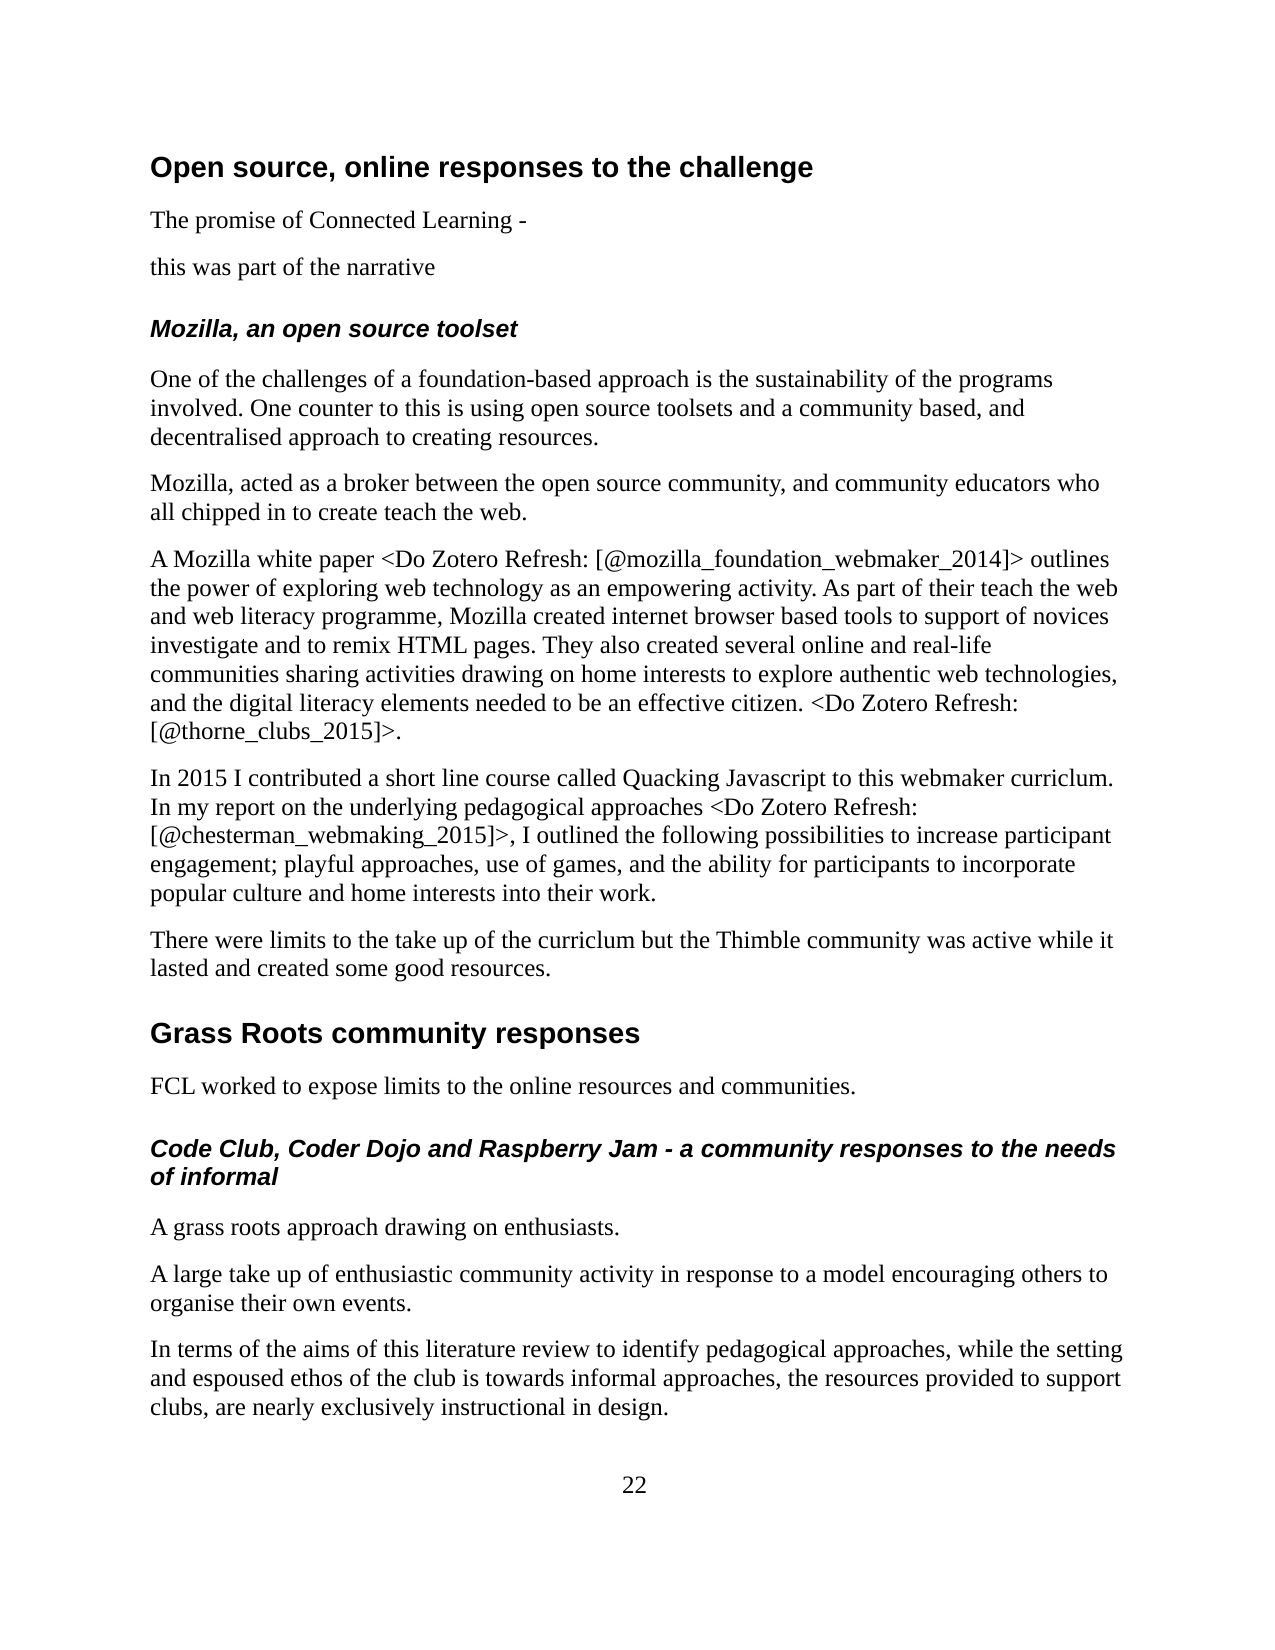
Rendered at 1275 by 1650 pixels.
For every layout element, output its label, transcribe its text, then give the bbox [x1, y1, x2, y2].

text In 2015 I contributed a short line course called Quacking Javascript to this webmaker curriclum. In my report on the underlying pedagogical approaches <Do Zotero Refresh: [@chesterman_webmaking_2015]>, I outlined the following possibilities to increase participant engagement; playful approaches, use of games, and the ability for participants to incorporate popular culture and home interests into their work. [150, 763, 1125, 907]
text In terms of the aims of this literature review to identify pedagogical approaches, while the setting and espoused ethos of the club is towards informal approaches, the resources provided to support clubs, are nearly exclusively instructional in design. [150, 1334, 1125, 1421]
text FCL worked to expose limits to the online resources and communities. [150, 1071, 1125, 1100]
text A Mozilla white paper <Do Zotero Refresh: [@mozilla_foundation_webmaker_2014]> outlines the power of exploring web technology as an empowering activity. As part of their teach the web and web literacy programme, Mozilla created internet browser based tools to support of novices investigate and to remix HTML pages. They also created several online and real-life communities sharing activities drawing on home interests to explore authentic web technologies, and the digital literacy elements needed to be an effective citizen. <Do Zotero Refresh: [@thorne_clubs_2015]>. [150, 544, 1125, 745]
subtitle Code Club, Coder Dojo and Raspberry Jam - a community responses to the needs of informal [150, 1134, 1125, 1191]
subtitle Open source, online responses to the challenge [150, 150, 1125, 183]
text Mozilla, acted as a broker between the open source community, and community educators who all chipped in to create teach the web. [150, 468, 1125, 526]
subtitle Grass Roots community responses [150, 1016, 1125, 1050]
subtitle Mozilla, an open source toolset [150, 314, 1125, 343]
text The promise of Connected Learning - [150, 205, 1125, 234]
text A large take up of enthusiastic community activity in response to a model encouraging others to organise their own events. [150, 1259, 1125, 1317]
text this was part of the narrative [150, 252, 1125, 280]
text A grass roots approach drawing on enthusiasts. [150, 1212, 1125, 1241]
text One of the challenges of a foundation-based approach is the sustainability of the programs involved. One counter to this is using open source toolsets and a community based, and decentralised approach to creating resources. [150, 364, 1125, 451]
text There were limits to the take up of the curriclum but the Thimble community was active while it lasted and created some good resources. [150, 925, 1125, 982]
